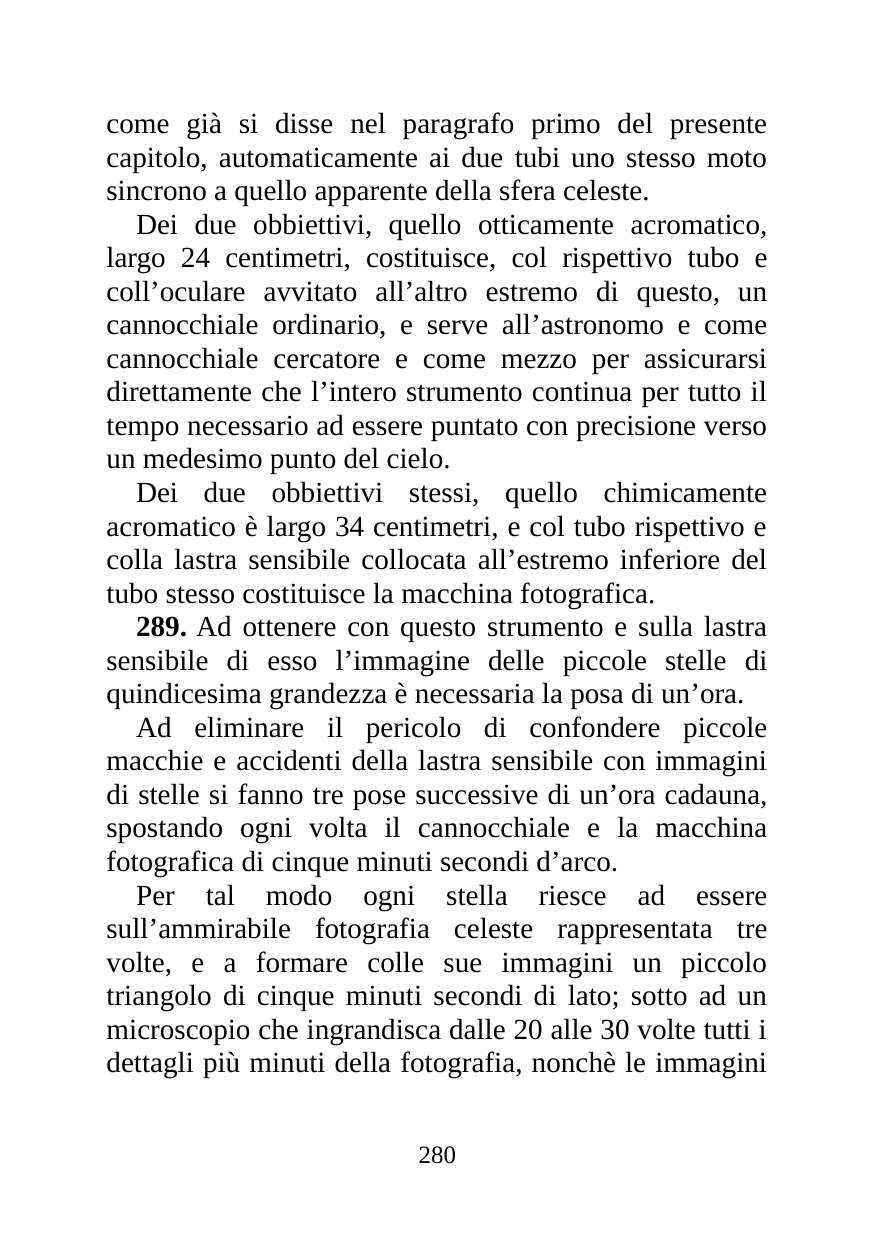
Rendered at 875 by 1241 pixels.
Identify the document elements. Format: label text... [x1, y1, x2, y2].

text Ad eliminare il pericolo di confondere piccole macchie e accidenti della lastra sensibile con immagini di stelle si fanno tre pose successive di un’ora cadauna, spostando ogni volta il cannocchiale e la macchina fotografica di cinque minuti secondi d’arco. [106, 710, 768, 878]
text come già si disse nel paragrafo primo del presente capitolo, automaticamente ai due tubi uno stesso moto sincrono a quello apparente della sfera celeste. [106, 106, 768, 207]
text 289. Ad ottenere con questo strumento e sulla lastra sensibile di esso l’immagine delle piccole stelle di quindicesima grandezza è necessaria la posa di un’ora. [106, 609, 768, 710]
text Per tal modo ogni stella riesce ad essere sull’ammirabile fotografia celeste rappresentata tre volte, e a formare colle sue immagini un piccolo triangolo di cinque minuti secondi di lato; sotto ad un microscopio che ingrandisca dalle 20 alle 30 volte tutti i dettagli più minuti della fotografia, nonchè le immagini [106, 878, 768, 1079]
text Dei due obbiettivi, quello otticamente acromatico, largo 24 centimetri, costituisce, col rispettivo tubo e coll’oculare avvitato all’altro estremo di questo, un cannocchiale ordinario, e serve all’astronomo e come cannocchiale cercatore e come mezzo per assicurarsi direttamente che l’intero strumento continua per tutto il tempo necessario ad essere puntato con precisione verso un medesimo punto del cielo. [106, 207, 768, 475]
text Dei due obbiettivi stessi, quello chimicamente acromatico è largo 34 centimetri, e col tubo rispettivo e colla lastra sensibile collocata all’estremo inferiore del tubo stesso costituisce la macchina fotografica. [106, 475, 768, 609]
